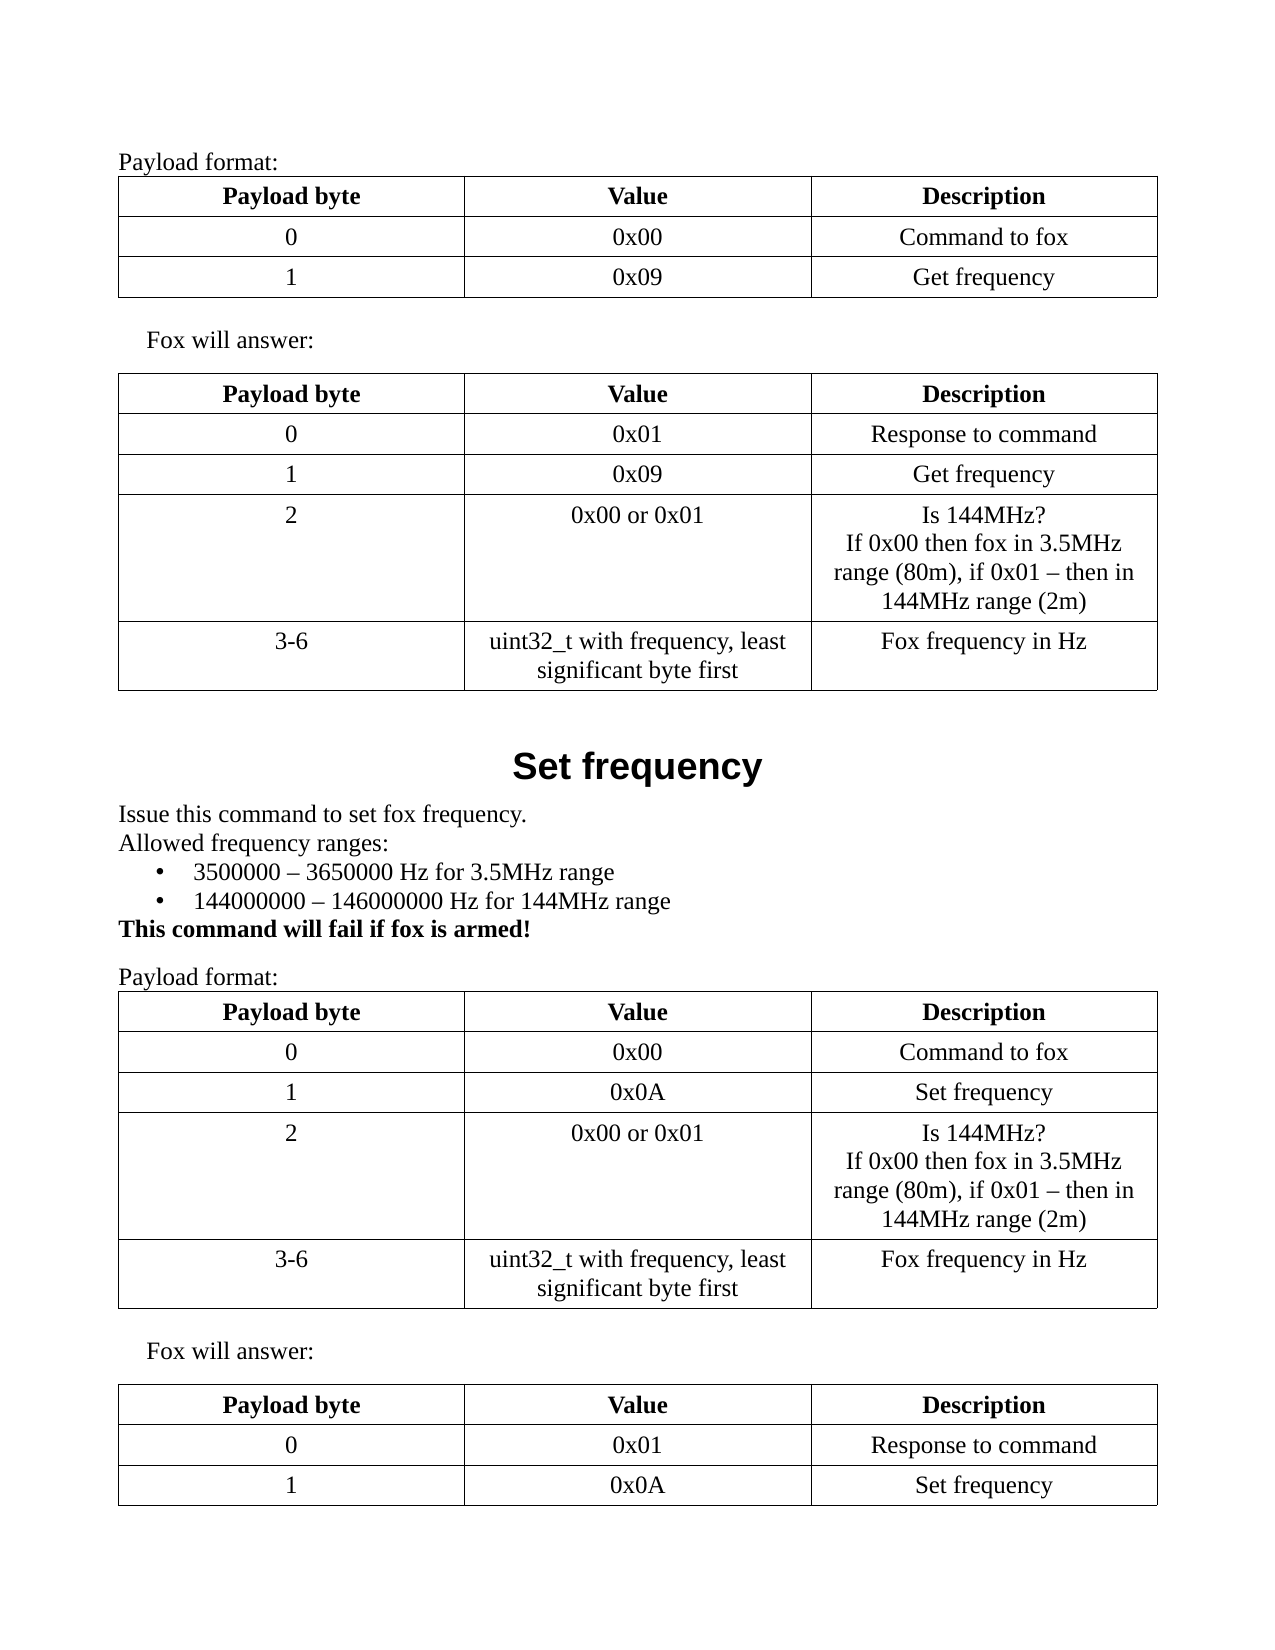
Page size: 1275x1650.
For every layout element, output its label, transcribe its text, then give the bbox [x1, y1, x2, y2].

table_cell 0x01 [465, 1425, 811, 1464]
text Fox will answer: [118, 1336, 1157, 1365]
text Payload format: [118, 962, 1157, 991]
table_cell Set frequency [812, 1466, 1157, 1505]
table_header Payload byte [119, 1385, 464, 1424]
table_cell Is 144MHz? If 0x00 then fox in 3.5MHz range (80m), if 0x01 – then in 144MHz range (2m) [812, 1113, 1157, 1238]
table_cell 2 [119, 495, 464, 621]
table_cell Response to command [812, 1425, 1157, 1464]
table_header Payload byte [119, 992, 464, 1031]
table_cell 0x00 or 0x01 [465, 1113, 811, 1238]
table_cell Command to fox [812, 217, 1157, 256]
table_cell 0 [119, 1425, 464, 1464]
table_header Description [812, 992, 1157, 1031]
table_cell Response to command [812, 414, 1157, 454]
table_header Description [812, 177, 1157, 216]
table_header Value [465, 374, 811, 413]
table_cell 0x09 [465, 257, 811, 297]
table_cell 0 [119, 1032, 464, 1072]
text Allowed frequency ranges: [118, 828, 1157, 857]
text Payload format: [118, 147, 1157, 176]
text This command will fail if fox is armed! [118, 914, 1157, 943]
table_header Description [812, 374, 1157, 413]
list 144000000 – 146000000 Hz for 144MHz range [156, 886, 1157, 914]
table_cell 0x00 or 0x01 [465, 495, 811, 621]
subtitle Set frequency [118, 743, 1157, 787]
table_cell 3-6 [119, 622, 464, 689]
table_cell Set frequency [812, 1073, 1157, 1112]
table_header Value [465, 992, 811, 1031]
table_cell Command to fox [812, 1032, 1157, 1072]
table_cell 3-6 [119, 1240, 464, 1307]
table_cell 0x00 [465, 1032, 811, 1072]
table_cell 2 [119, 1113, 464, 1238]
table_cell 0 [119, 414, 464, 454]
table_cell 0 [119, 217, 464, 256]
table_cell 0x09 [465, 455, 811, 494]
table_cell 1 [119, 455, 464, 494]
table_cell 0x0A [465, 1073, 811, 1112]
table_cell 1 [119, 1073, 464, 1112]
table_header Payload byte [119, 374, 464, 413]
text Issue this command to set fox frequency. [118, 799, 1157, 828]
table_cell 0x01 [465, 414, 811, 454]
table_cell Fox frequency in Hz [812, 622, 1157, 689]
table_cell 0x0A [465, 1466, 811, 1505]
table_header Payload byte [119, 177, 464, 216]
list 3500000 – 3650000 Hz for 3.5MHz range [156, 857, 1157, 886]
table_cell uint32_t with frequency, least significant byte first [465, 622, 811, 689]
table_cell 0x00 [465, 217, 811, 256]
text Fox will answer: [118, 325, 1157, 354]
table_header Description [812, 1385, 1157, 1424]
table_cell Get frequency [812, 455, 1157, 494]
table_header Value [465, 1385, 811, 1424]
table_cell Get frequency [812, 257, 1157, 297]
table_cell Fox frequency in Hz [812, 1240, 1157, 1307]
table_cell 1 [119, 1466, 464, 1505]
table_cell uint32_t with frequency, least significant byte first [465, 1240, 811, 1307]
table_cell Is 144MHz? If 0x00 then fox in 3.5MHz range (80m), if 0x01 – then in 144MHz range (2m) [812, 495, 1157, 621]
table_header Value [465, 177, 811, 216]
table_cell 1 [119, 257, 464, 297]
